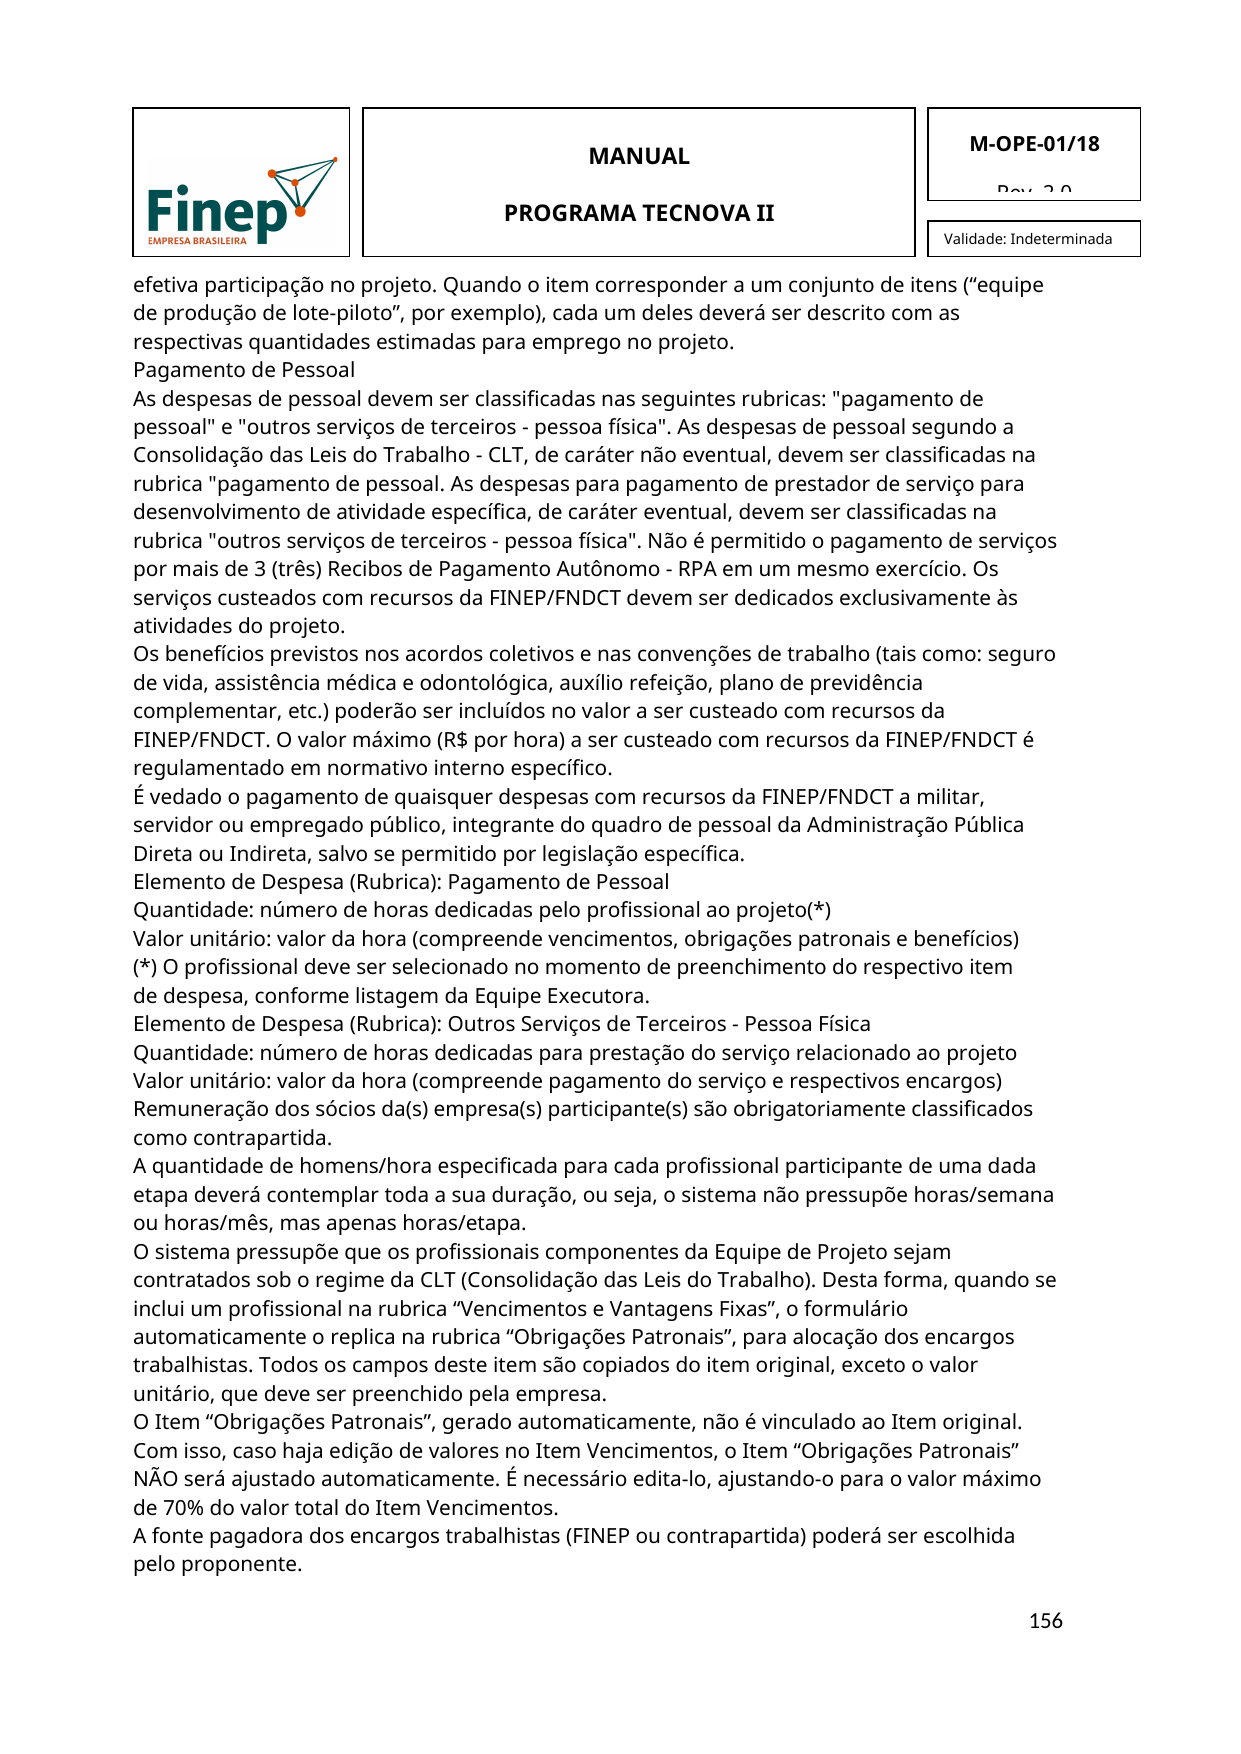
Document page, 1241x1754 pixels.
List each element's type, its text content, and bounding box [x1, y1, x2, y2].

text A quantidade de homens/hora especificada para cada profissional participante de uma dada etapa deverá contemplar toda a sua duração, ou seja, o sistema não pressupõe horas/semana ou horas/mês, mas apenas horas/etapa. [133, 1151, 1063, 1237]
text Elemento de Despesa (Rubrica): Pagamento de Pessoal [133, 867, 1063, 896]
text Elemento de Despesa (Rubrica): Outros Serviços de Terceiros - Pessoa Física [133, 1009, 1063, 1038]
text efetiva participação no projeto. Quando o item corresponder a um conjunto de itens (“equipe de produção de lote-piloto”, por exemplo), cada um deles deverá ser descrito com as respectivas quantidades estimadas para emprego no projeto. [133, 270, 1063, 355]
text Valor unitário: valor da hora (compreende pagamento do serviço e respectivos encargos) [133, 1066, 1063, 1094]
text A fonte pagadora dos encargos trabalhistas (FINEP ou contrapartida) poderá ser escolhida pelo proponente. [133, 1521, 1063, 1578]
text O sistema pressupõe que os profissionais componentes da Equipe de Projeto sejam contratados sob o regime da CLT (Consolidação das Leis do Trabalho). Desta forma, quando se inclui um profissional na rubrica “Vencimentos e Vantagens Fixas”, o formulário automaticamente o replica na rubrica “Obrigações Patronais”, para alocação dos encargos trabalhistas. Todos os campos deste item são copiados do item original, exceto o valor unitário, que deve ser preenchido pela empresa. [133, 1237, 1063, 1407]
text O Item “Obrigações Patronais”, gerado automaticamente, não é vinculado ao Item original. Com isso, caso haja edição de valores no Item Vencimentos, o Item “Obrigações Patronais” NÃO será ajustado automaticamente. É necessário edita-lo, ajustando-o para o valor máximo de 70% do valor total do Item Vencimentos. [133, 1407, 1063, 1521]
text Quantidade: número de horas dedicadas para prestação do serviço relacionado ao projeto [133, 1038, 1063, 1066]
text de despesa, conforme listagem da Equipe Executora. [133, 981, 1063, 1009]
text Valor unitário: valor da hora (compreende vencimentos, obrigações patronais e benefícios) [133, 924, 1063, 952]
text É vedado o pagamento de quaisquer despesas com recursos da FINEP/FNDCT a militar, servidor ou empregado público, integrante do quadro de pessoal da Administração Pública Direta ou Indireta, salvo se permitido por legislação específica. [133, 782, 1063, 867]
text Pagamento de Pessoal [133, 355, 1063, 384]
text (*) O profissional deve ser selecionado no momento de preenchimento do respectivo item [133, 952, 1063, 981]
text As despesas de pessoal devem ser classificadas nas seguintes rubricas: "pagamento de pessoal" e "outros serviços de terceiros - pessoa física". As despesas de pessoal segundo a Consolidação das Leis do Trabalho - CLT, de caráter não eventual, devem ser classificadas na rubrica "pagamento de pessoal. As despesas para pagamento de prestador de serviço para desenvolvimento de atividade específica, de caráter eventual, devem ser classificadas na rubrica "outros serviços de terceiros - pessoa física". Não é permitido o pagamento de serviços por mais de 3 (três) Recibos de Pagamento Autônomo - RPA em um mesmo exercício. Os serviços custeados com recursos da FINEP/FNDCT devem ser dedicados exclusivamente às atividades do projeto. [133, 384, 1063, 639]
text Quantidade: número de horas dedicadas pelo profissional ao projeto(*) [133, 896, 1063, 924]
text Remuneração dos sócios da(s) empresa(s) participante(s) são obrigatoriamente classificados como contrapartida. [133, 1094, 1063, 1151]
text Os benefícios previstos nos acordos coletivos e nas convenções de trabalho (tais como: seguro de vida, assistência médica e odontológica, auxílio refeição, plano de previdência complementar, etc.) poderão ser incluídos no valor a ser custeado com recursos da FINEP/FNDCT. O valor máximo (R$ por hora) a ser custeado com recursos da FINEP/FNDCT é regulamentado em normativo interno específico. [133, 639, 1063, 782]
